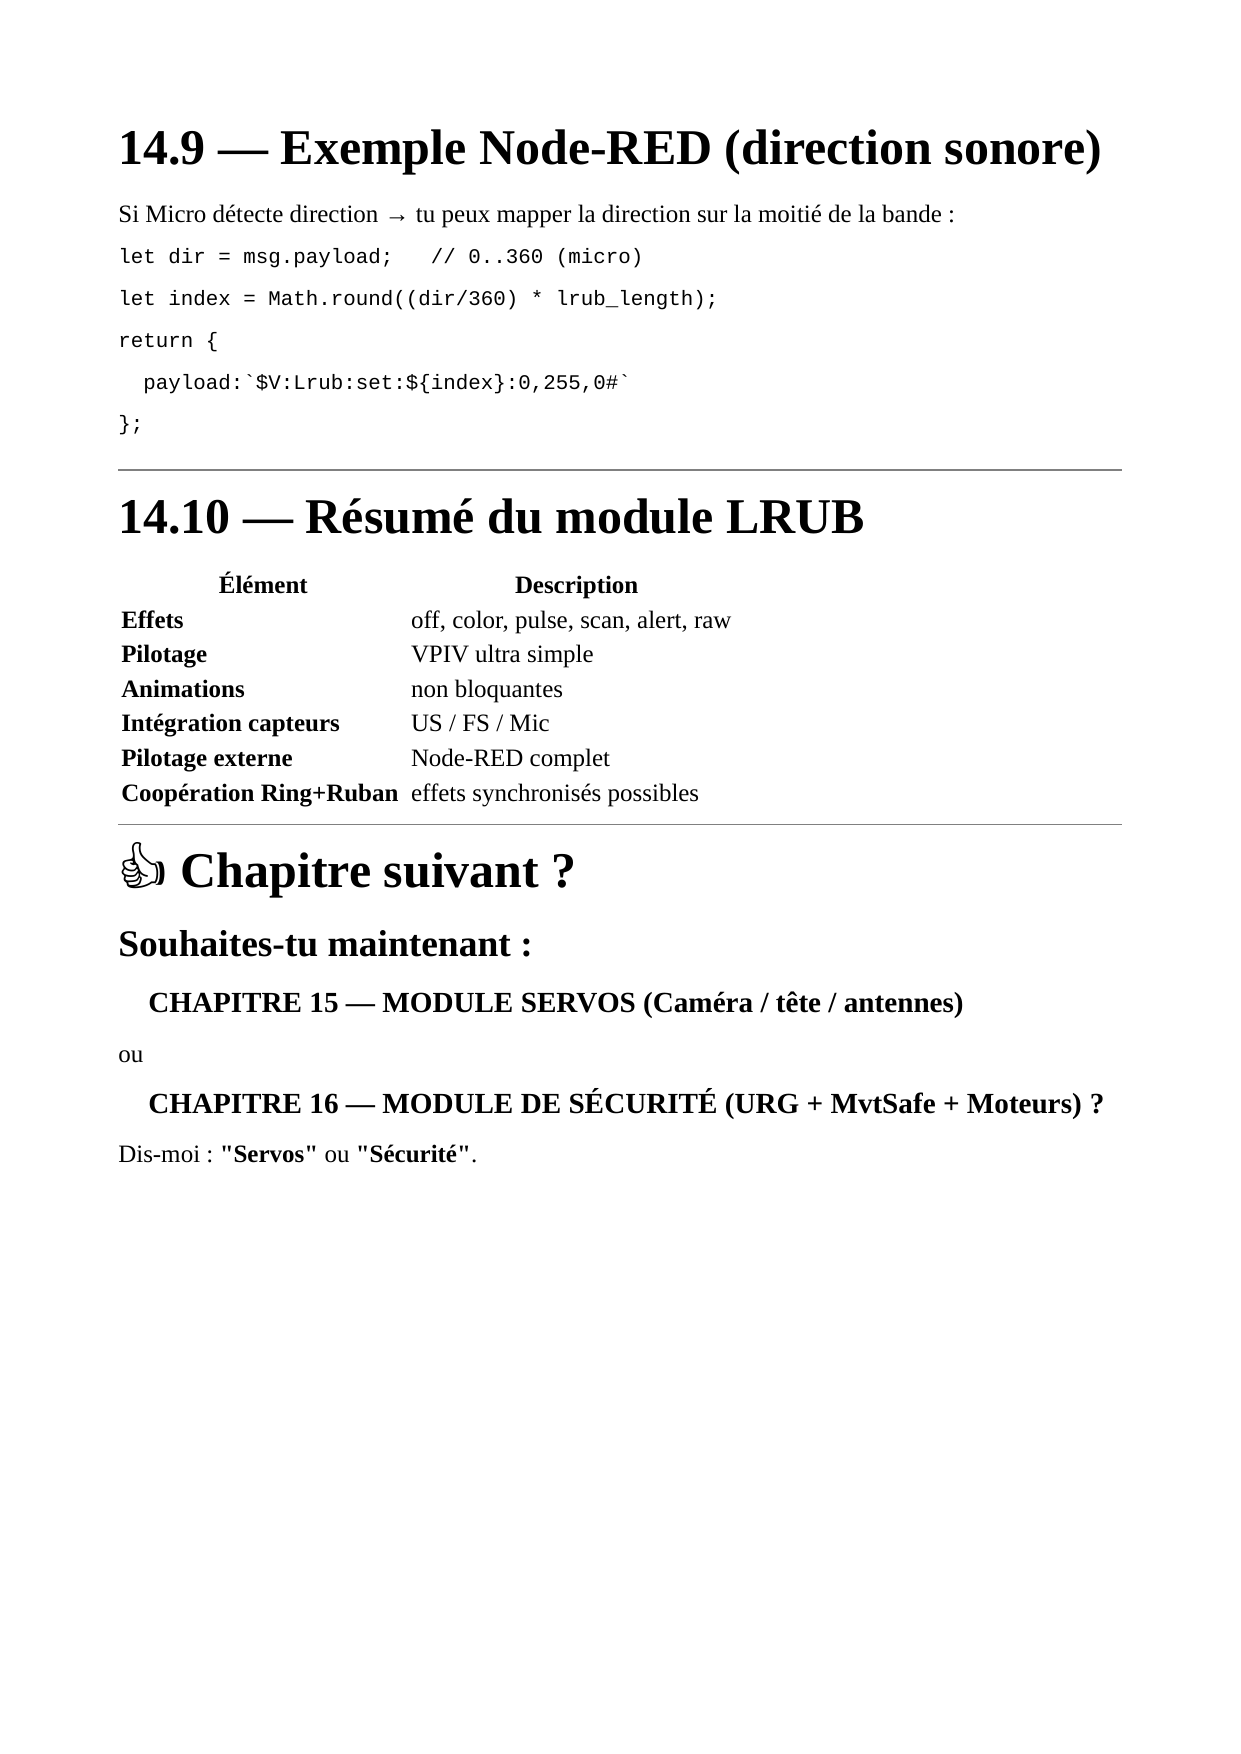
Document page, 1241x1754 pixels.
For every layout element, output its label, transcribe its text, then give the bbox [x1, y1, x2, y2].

table_cell off, color, pulse, scan, alert, raw [408, 602, 745, 636]
text }; [118, 413, 1122, 437]
subtitle 14.10 — Résumé du module LRUB [118, 487, 1122, 544]
text let dir = msg.payload; // 0..360 (micro) [118, 246, 1122, 270]
table_cell VPIV ultra simple [408, 636, 745, 671]
table_cell Node-RED complet [408, 740, 745, 775]
subtitle 14.9 — Exemple Node-RED (direction sonore) [118, 118, 1122, 176]
subtitle Souhaites-tu maintenant : [118, 921, 1122, 964]
text Dis-moi : "Servos" ou "Sécurité". [118, 1139, 1122, 1168]
table_header Description [408, 567, 745, 602]
subtitle 🔶 CHAPITRE 15 — MODULE SERVOS (Caméra / tête / antennes) [118, 986, 1122, 1019]
table_cell Animations [118, 671, 408, 706]
table_header Élément [118, 567, 408, 602]
text let index = Math.round((dir/360) * lrub_length); [118, 288, 1122, 312]
table_cell effets synchronisés possibles [408, 775, 745, 809]
text payload:`$V:Lrub:set:${index}:0,255,0#` [118, 372, 1122, 395]
text return { [118, 330, 1122, 353]
subtitle 👍 Chapitre suivant ? [118, 841, 1122, 898]
table_cell US / FS / Mic [408, 706, 745, 740]
table_cell Intégration capteurs [118, 706, 408, 740]
table_cell Pilotage externe [118, 740, 408, 775]
table_cell Effets [118, 602, 408, 636]
table_cell non bloquantes [408, 671, 745, 706]
table_cell Pilotage [118, 636, 408, 671]
text Si Micro détecte direction → tu peux mapper la direction sur la moitié de la bande : [118, 199, 1122, 227]
subtitle 🔴 CHAPITRE 16 — MODULE DE SÉCURITÉ (URG + MvtSafe + Moteurs) ? [118, 1086, 1122, 1120]
text ou [118, 1039, 1122, 1067]
table_cell Coopération Ring+Ruban [118, 775, 408, 809]
